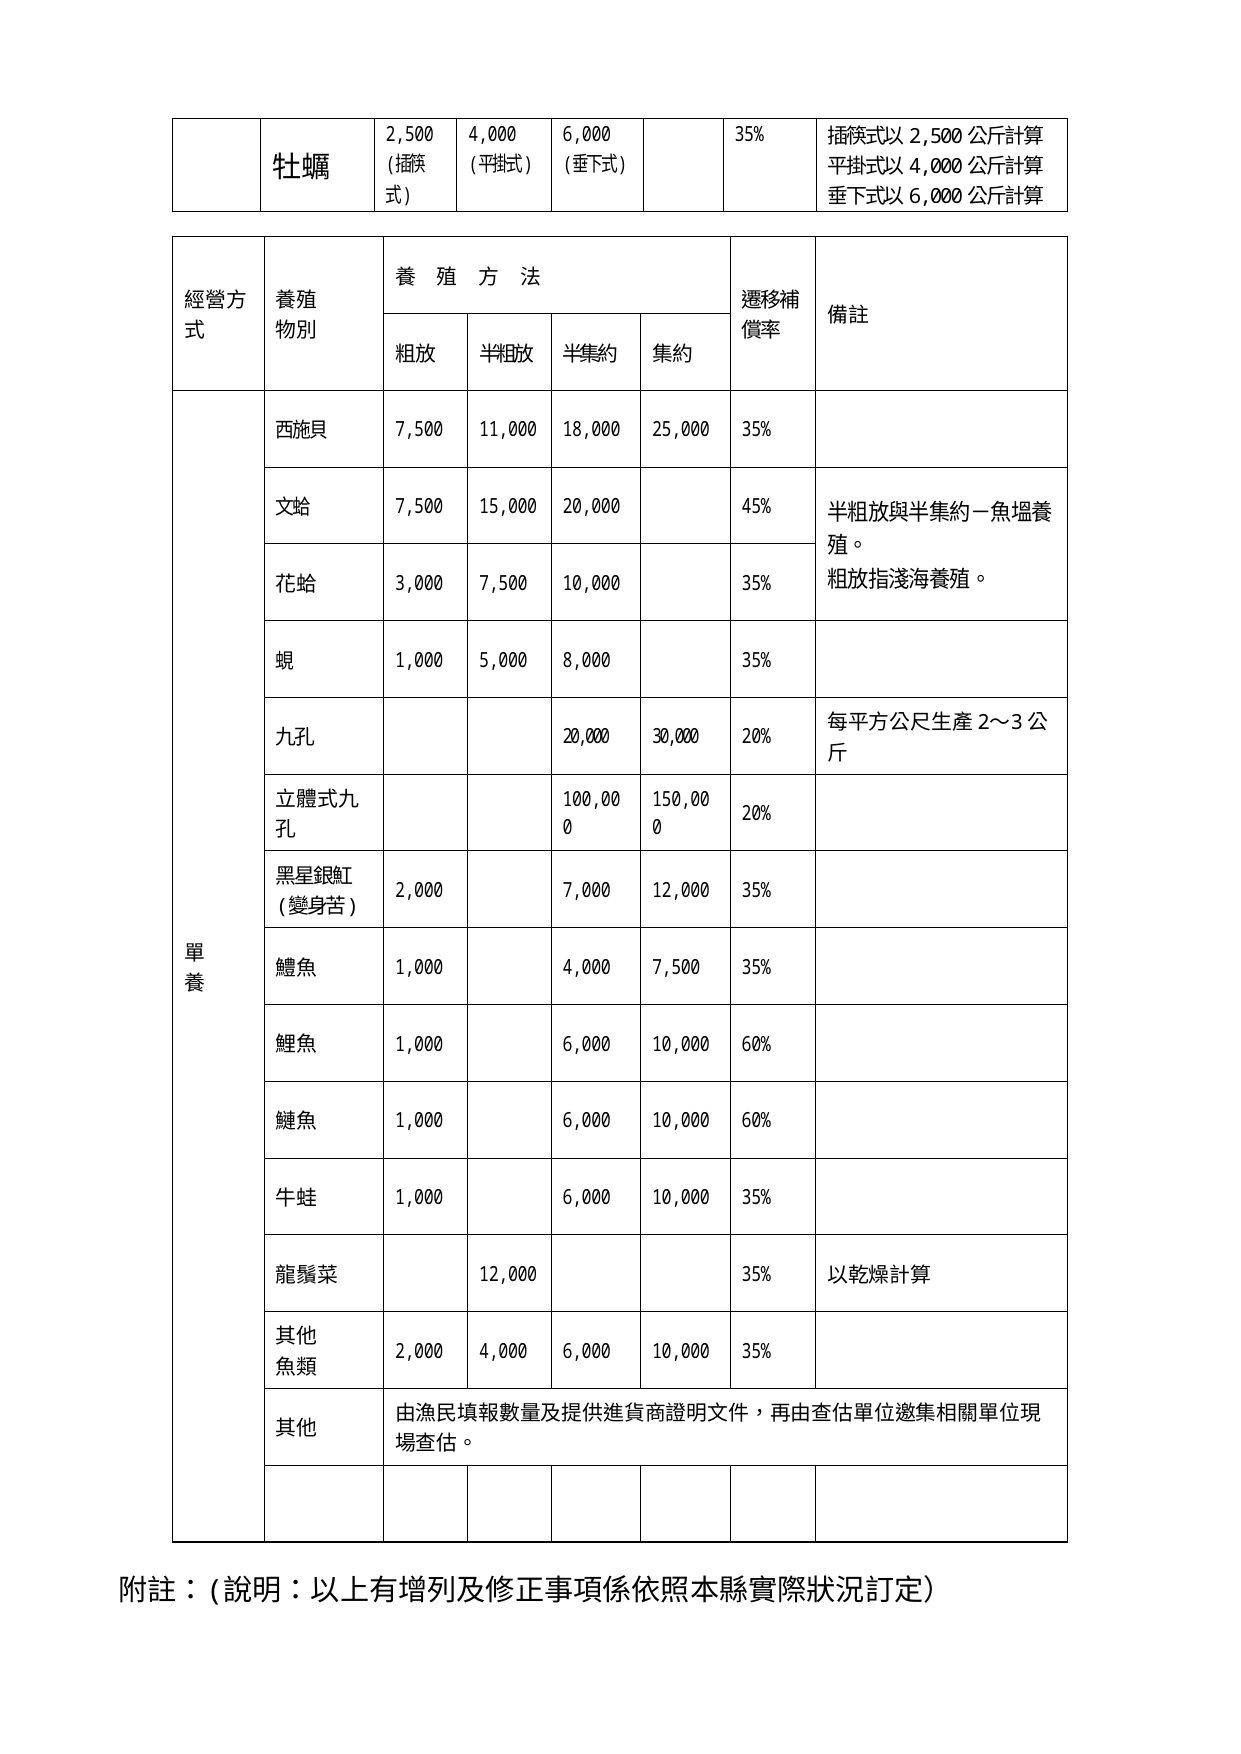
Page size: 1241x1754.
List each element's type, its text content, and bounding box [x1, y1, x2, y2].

table_cell 單 養 [173, 391, 264, 1541]
table_cell 7,500 [641, 928, 730, 1004]
table_cell 6,000 [552, 1159, 640, 1234]
table_cell 10,000 [641, 1312, 730, 1388]
table_cell 10,000 [641, 1159, 730, 1234]
table_cell 20% [731, 698, 815, 774]
table_cell 2,000 [384, 1312, 467, 1388]
table_cell 100,000 [552, 775, 640, 850]
table_cell 35% [731, 928, 815, 1004]
table_cell [816, 1082, 1067, 1157]
table_cell [816, 391, 1067, 467]
table_cell [468, 928, 551, 1004]
table_cell 其他 [265, 1389, 383, 1464]
table_cell 6,000 [552, 1005, 640, 1081]
table_cell 7,000 [552, 851, 640, 927]
table_cell [816, 775, 1067, 850]
table_cell 文蛤 [265, 468, 383, 543]
table_cell 1,000 [384, 621, 467, 697]
table_cell 以乾燥計算 [816, 1235, 1067, 1311]
table_cell [641, 1235, 730, 1311]
table_cell 鱧魚 [265, 928, 383, 1004]
table_cell 7,500 [468, 544, 551, 620]
table_cell [816, 1159, 1067, 1234]
table_cell 35% [731, 544, 815, 620]
table_cell [384, 698, 467, 774]
table_cell [468, 1082, 551, 1157]
table_cell 2,000 [384, 851, 467, 927]
table_cell 4,000 (平掛式) [457, 119, 551, 211]
table_cell [265, 1466, 383, 1541]
table_cell 花蛤 [265, 544, 383, 620]
table_cell 35% [731, 1159, 815, 1234]
table_cell 九孔 [265, 698, 383, 774]
table_cell [552, 1235, 640, 1311]
table_cell 1,000 [384, 928, 467, 1004]
table_cell 半集約 [552, 314, 640, 390]
table_cell [816, 928, 1067, 1004]
table_cell 35% [724, 119, 816, 211]
table_cell 20% [731, 775, 815, 850]
table_cell 牡蠣 [261, 119, 374, 211]
table_cell 插筷式以2,500公斤計算 平掛式以4,000公斤計算 垂下式以6,000公斤計算 [817, 119, 1067, 211]
table_cell [641, 621, 730, 697]
table_cell 牛蛙 [265, 1159, 383, 1234]
table_cell 其他 魚類 [265, 1312, 383, 1388]
table_cell 粗放 [384, 314, 467, 390]
table_cell 10,000 [641, 1005, 730, 1081]
table_cell 11,000 [468, 391, 551, 467]
table_cell 半粗放 [468, 314, 551, 390]
table_cell [644, 119, 723, 211]
table_cell 10,000 [641, 1082, 730, 1157]
table_header 備註 [816, 237, 1067, 390]
table_header 經營方式 [173, 237, 264, 390]
table_cell 2,500 (插筷式) [375, 119, 456, 211]
table_cell 6,000 [552, 1082, 640, 1157]
table_cell 35% [731, 851, 815, 927]
table_cell 鯉魚 [265, 1005, 383, 1081]
table_cell [731, 1466, 815, 1541]
table_cell 60% [731, 1082, 815, 1157]
table_cell 12,000 [641, 851, 730, 927]
table_cell [468, 851, 551, 927]
table_cell 35% [731, 391, 815, 467]
table_cell 鰱魚 [265, 1082, 383, 1157]
table_cell [384, 775, 467, 850]
table_cell 4,000 [468, 1312, 551, 1388]
table_cell 黑星銀魟 (變身苦) [265, 851, 383, 927]
table_cell [468, 1466, 551, 1541]
table_cell 60% [731, 1005, 815, 1081]
table_cell 20,000 [552, 698, 640, 774]
table_cell 5,000 [468, 621, 551, 697]
table_cell 蜆 [265, 621, 383, 697]
table_cell 45% [731, 468, 815, 543]
text 附註：(說明：以上有增列及修正事項係依照本縣實際狀況訂定） [118, 1566, 1122, 1609]
table_cell [468, 775, 551, 850]
table_cell [173, 119, 260, 211]
table_cell 35% [731, 621, 815, 697]
table_cell 1,000 [384, 1159, 467, 1234]
table_cell 1,000 [384, 1082, 467, 1157]
table_cell 立體式九孔 [265, 775, 383, 850]
table_cell 7,500 [384, 391, 467, 467]
table_cell [384, 1235, 467, 1311]
table_cell [816, 851, 1067, 927]
table_cell [641, 468, 730, 543]
table_cell 150,000 [641, 775, 730, 850]
table_cell 6,000 [552, 1312, 640, 1388]
table_cell 12,000 [468, 1235, 551, 1311]
table_cell 西施貝 [265, 391, 383, 467]
table_cell 1,000 [384, 1005, 467, 1081]
table_cell 10,000 [552, 544, 640, 620]
table_cell 每平方公尺生產2～3公斤 [816, 698, 1067, 774]
table_cell 6,000 (垂下式) [552, 119, 643, 211]
table_cell 15,000 [468, 468, 551, 543]
table_cell 8,000 [552, 621, 640, 697]
table_cell [641, 544, 730, 620]
table_header 養殖 物別 [265, 237, 383, 390]
table_cell 35% [731, 1235, 815, 1311]
table_cell 3,000 [384, 544, 467, 620]
table_cell 18,000 [552, 391, 640, 467]
table_header 養 殖 方 法 [384, 237, 730, 313]
table_cell [816, 621, 1067, 697]
table_cell [384, 1466, 467, 1541]
table_cell [816, 1312, 1067, 1388]
table_cell [816, 1466, 1067, 1541]
table_cell 龍鬚菜 [265, 1235, 383, 1311]
table_cell 4,000 [552, 928, 640, 1004]
table_header 遷移補償率 [731, 237, 815, 390]
table_cell 集約 [641, 314, 730, 390]
table_cell 7,500 [384, 468, 467, 543]
table_cell 20,000 [552, 468, 640, 543]
table_cell 由漁民填報數量及提供進貨商證明文件，再由查估單位邀集相關單位現場查估。 [384, 1389, 1067, 1464]
table_cell [816, 1005, 1067, 1081]
table_cell 25,000 [641, 391, 730, 467]
table_cell [641, 1466, 730, 1541]
table_cell [468, 1005, 551, 1081]
table_cell 30,000 [641, 698, 730, 774]
table_cell [468, 698, 551, 774]
table_cell 半粗放與半集約－魚塭養殖。 粗放指淺海養殖。 [816, 468, 1067, 620]
table_cell [468, 1159, 551, 1234]
table_cell 35% [731, 1312, 815, 1388]
table_cell [552, 1466, 640, 1541]
